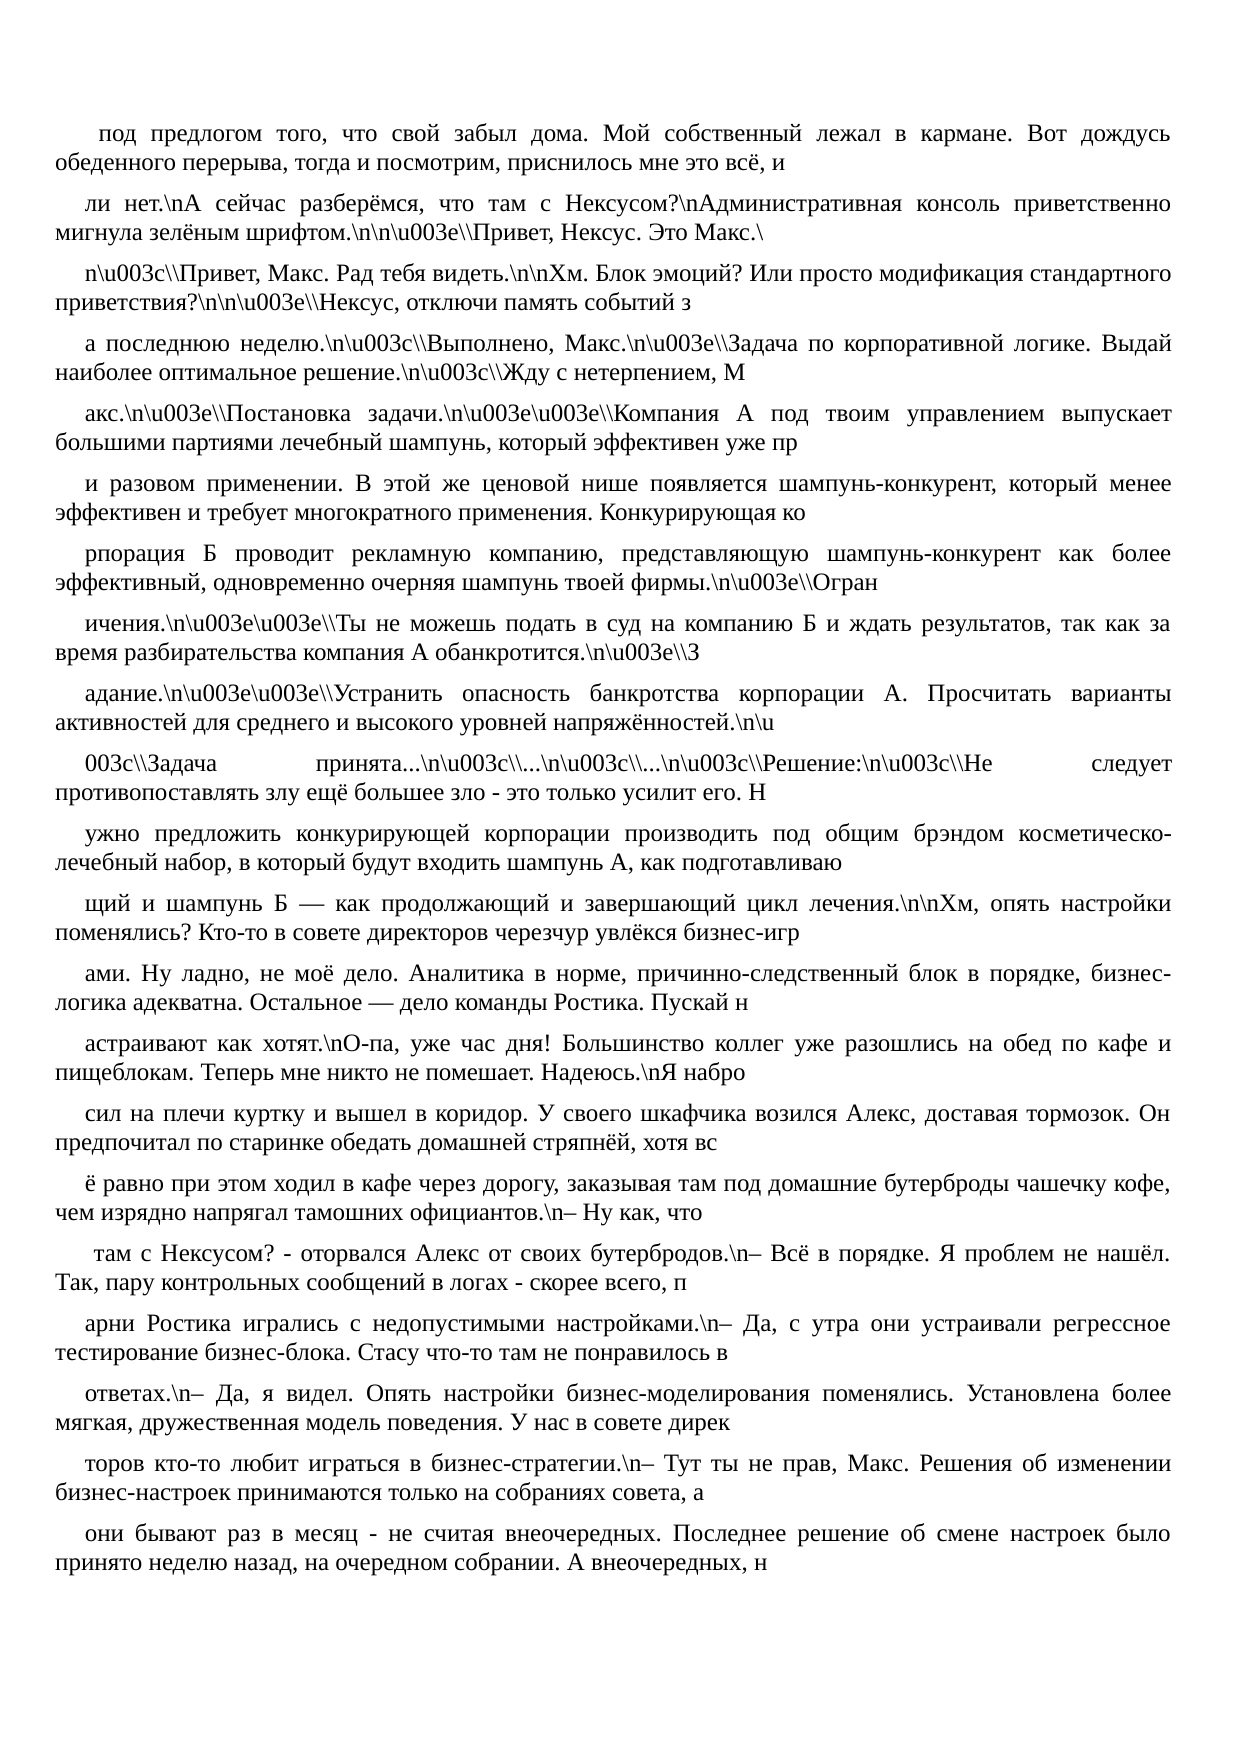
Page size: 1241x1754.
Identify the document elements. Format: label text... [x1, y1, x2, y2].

text там с Нексусом? - оторвался Алекс от своих бутербродов.\n– Всё в порядке. Я проблем не нашёл. Так, пару контрольных сообщений в логах - скорее всего, п [55, 1238, 1172, 1296]
text под предлогом того, что свой забыл дома. Мой собственный лежал в кармане. Вот дождусь обеденного перерыва, тогда и посмотрим, приснилось мне это всё, и [55, 118, 1172, 176]
text а последнюю неделю.\n\u003c\\Выполнено, Макс.\n\u003e\\Задача по корпоративной логике. Выдай наиболее оптимальное решение.\n\u003c\\Жду с нетерпением, М [55, 328, 1172, 386]
text арни Ростика игрались с недопустимыми настройками.\n– Да, с утра они устраивали регрессное тестирование бизнес-блока. Стасу что-то там не понравилось в [55, 1308, 1172, 1366]
text торов кто-то любит играться в бизнес-стратегии.\n– Тут ты не прав, Макс. Решения об изменении бизнес-настроек принимаются только на собраниях совета, а [55, 1448, 1172, 1506]
text сил на плечи куртку и вышел в коридор. У своего шкафчика возился Алекс, доставая тормозок. Он предпочитал по старинке обедать домашней стряпнёй, хотя вс [55, 1098, 1172, 1156]
text адание.\n\u003e\u003e\\Устранить опасность банкротства корпорации А. Просчитать варианты активностей для среднего и высокого уровней напряжённостей.\n\u [55, 678, 1172, 736]
text 003c\\Задача принята...\n\u003c\\...\n\u003c\\...\n\u003c\\Решение:\n\u003c\\Не следует противопоставлять злу ещё большее зло - это только усилит его. Н [55, 748, 1172, 806]
text астраивают как хотят.\nО-па, уже час дня! Большинство коллег уже разошлись на обед по кафе и пищеблокам. Теперь мне никто не помешает. Надеюсь.\nЯ набро [55, 1028, 1172, 1086]
text n\u003c\\Привет, Макс. Рад тебя видеть.\n\nХм. Блок эмоций? Или просто модификация стандартного приветствия?\n\n\u003e\\Нексус, отключи память событий з [55, 258, 1172, 316]
text ё равно при этом ходил в кафе через дорогу, заказывая там под домашние бутерброды чашечку кофе, чем изрядно напрягал тамошних официантов.\n– Ну как, что [55, 1168, 1172, 1226]
text акс.\n\u003e\\Постановка задачи.\n\u003e\u003e\\Компания А под твоим управлением выпускает большими партиями лечебный шампунь, который эффективен уже пр [55, 398, 1172, 456]
text щий и шампунь Б — как продолжающий и завершающий цикл лечения.\n\nХм, опять настройки поменялись? Кто-то в совете директоров черезчур увлёкся бизнес-игр [55, 888, 1172, 946]
text ужно предложить конкурирующей корпорации производить под общим брэндом косметическо-лечебный набор, в который будут входить шампунь А, как подготавливаю [55, 818, 1172, 876]
text ли нет.\nА сейчас разберёмся, что там с Нексусом?\nАдминистративная консоль приветственно мигнула зелёным шрифтом.\n\n\u003e\\Привет, Нексус. Это Макс.\ [55, 188, 1172, 246]
text и разовом применении. В этой же ценовой нише появляется шампунь-конкурент, который менее эффективен и требует многократного применения. Конкурирующая ко [55, 468, 1172, 526]
text рпорация Б проводит рекламную компанию, представляющую шампунь-конкурент как более эффективный, одновременно очерняя шампунь твоей фирмы.\n\u003e\\Огран [55, 538, 1172, 596]
text ичения.\n\u003e\u003e\\Ты не можешь подать в суд на компанию Б и ждать результатов, так как за время разбирательства компания А обанкротится.\n\u003e\\З [55, 608, 1172, 666]
text ответах.\n– Да, я видел. Опять настройки бизнес-моделирования поменялись. Установлена более мягкая, дружественная модель поведения. У нас в совете дирек [55, 1378, 1172, 1436]
text они бывают раз в месяц - не считая внеочередных. Последнее решение об смене настроек было принято неделю назад, на очередном собрании. А внеочередных, н [55, 1518, 1172, 1576]
text ами. Ну ладно, не моё дело. Аналитика в норме, причинно-следственный блок в порядке, бизнес-логика адекватна. Остальное — дело команды Ростика. Пускай н [55, 958, 1172, 1016]
